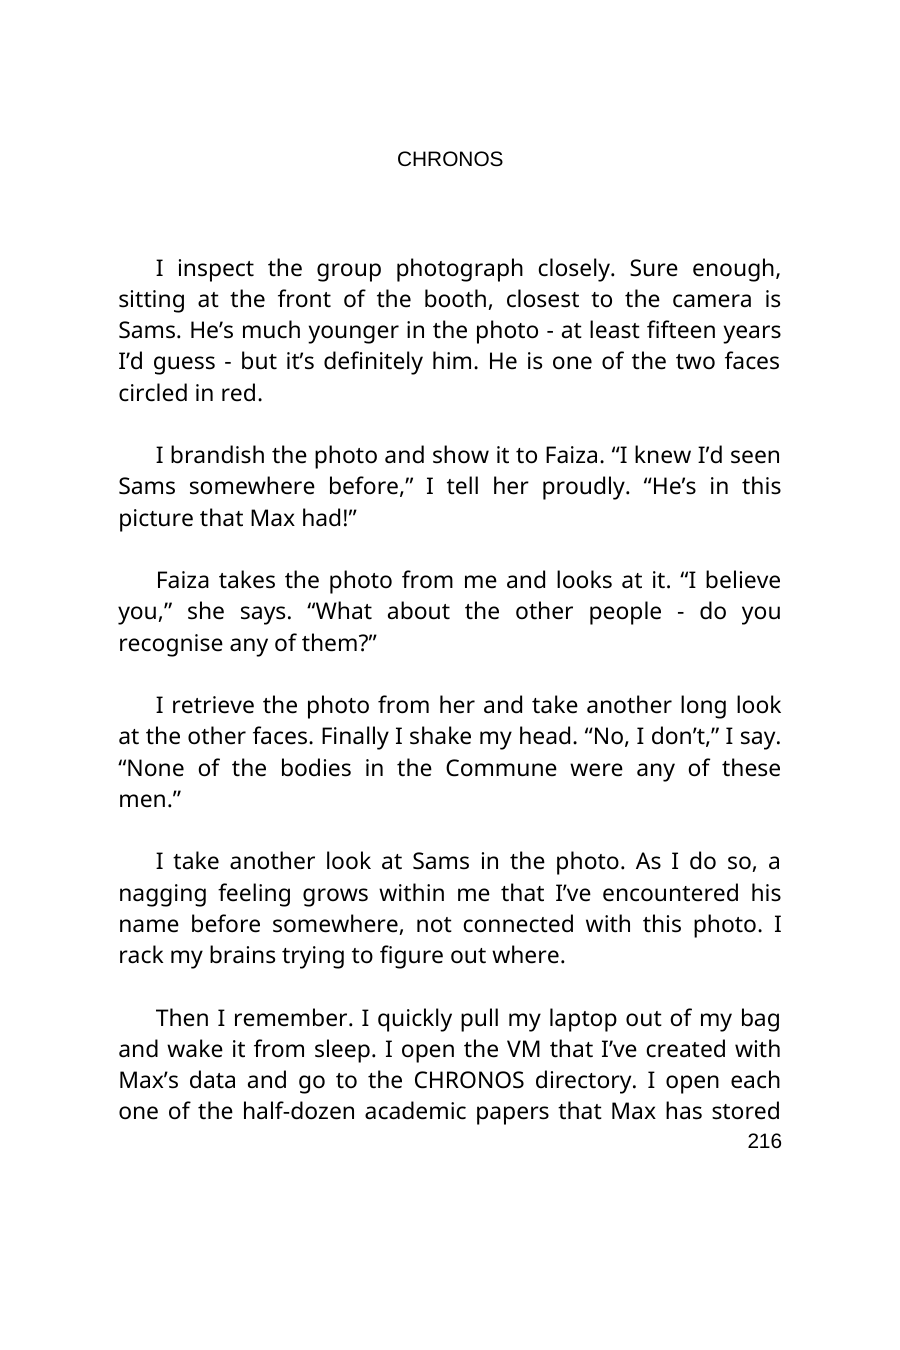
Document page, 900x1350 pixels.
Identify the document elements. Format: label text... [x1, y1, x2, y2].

text I brandish the photo and show it to Faiza. “I knew I’d seen Sams somewhere before,” I tell her proudly. “He’s in this picture that Max had!” [118, 439, 782, 533]
text I retrieve the photo from her and take another long look at the other faces. Finally I shake my head. “No, I don’t,” I say. “None of the bodies in the Commune were any of these men.” [118, 689, 782, 814]
text I inspect the group photograph closely. Sure enough, sitting at the front of the booth, closest to the camera is Sams. He’s much younger in the photo - at least fifteen years I’d guess - but it’s definitely him. He is one of the two faces circled in red. [118, 251, 782, 408]
text Then I remember. I quickly pull my laptop out of my bag and wake it from sleep. I open the VM that I’ve created with Max’s data and go to the CHRONOS directory. I open each one of the half-dozen academic papers that Max has stored [118, 1001, 782, 1126]
text I take another look at Sams in the photo. As I do so, a nagging feeling grows within me that I’ve encountered his name before somewhere, not connected with this photo. I rack my brains trying to figure out where. [118, 845, 782, 970]
text Faiza takes the photo from me and looks at it. “I believe you,” she says. “What about the other people - do you recognise any of them?” [118, 564, 782, 658]
